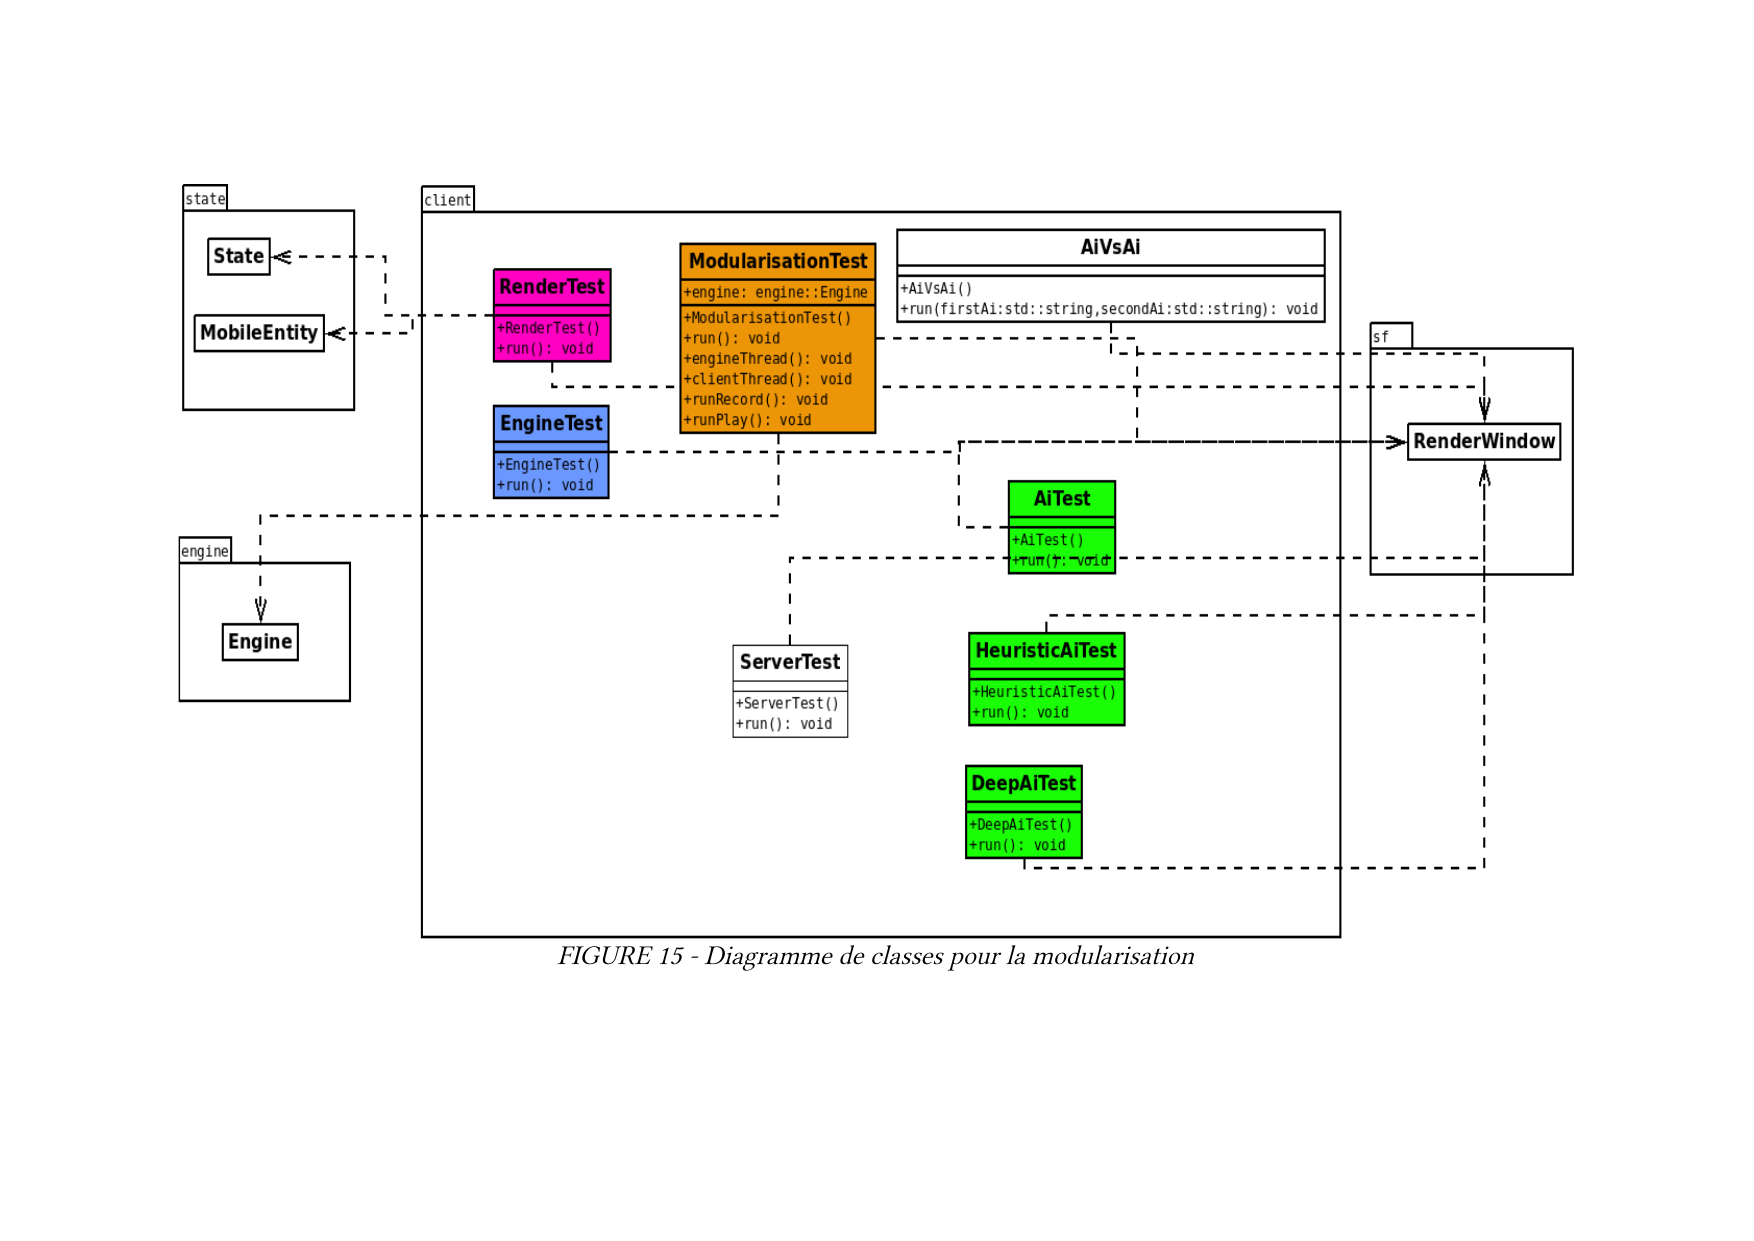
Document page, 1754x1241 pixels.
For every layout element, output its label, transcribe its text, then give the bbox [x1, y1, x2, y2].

text FIGURE 15 - Diagramme de classes pour la modularisation [179, 941, 1575, 971]
picture [178, 184, 1576, 941]
